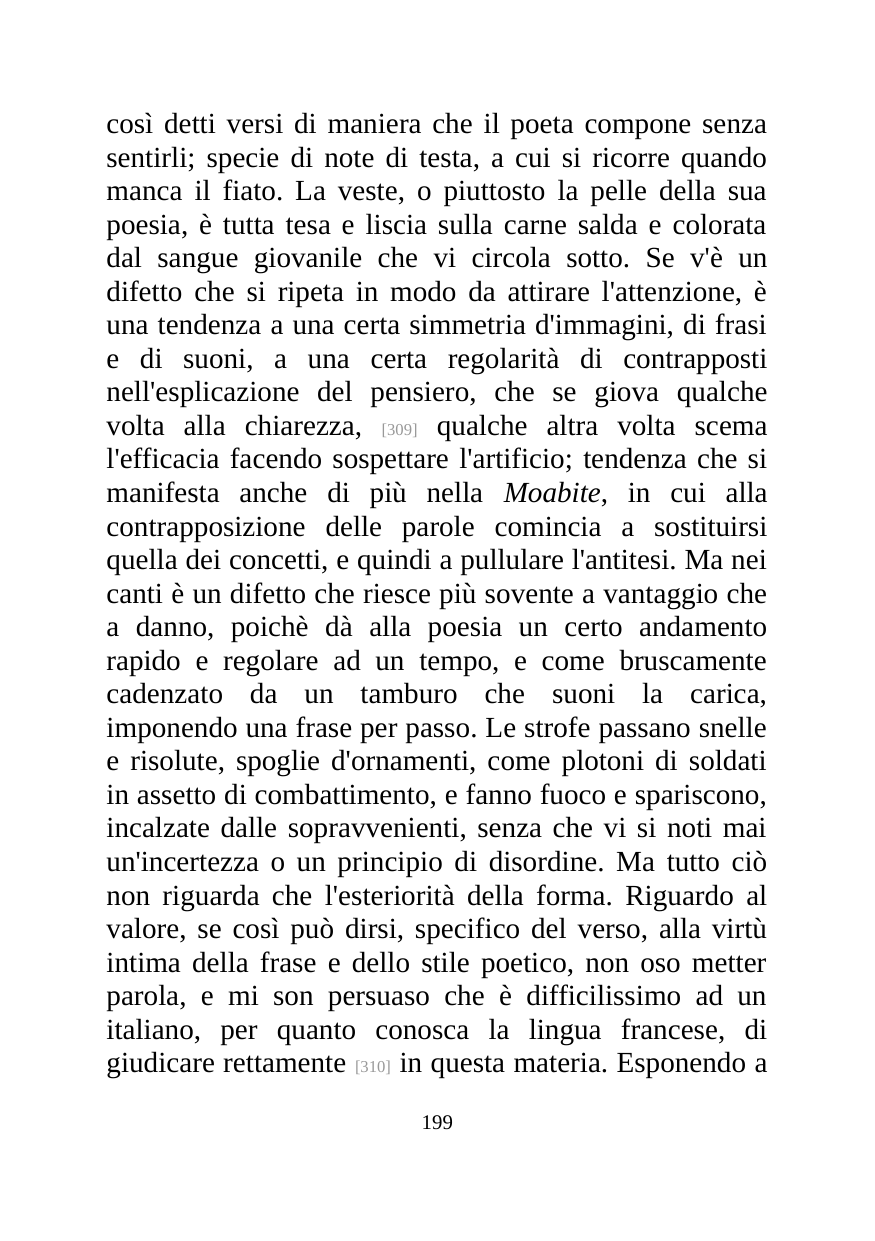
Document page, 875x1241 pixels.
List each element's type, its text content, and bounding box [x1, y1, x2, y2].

text così detti versi di maniera che il poeta compone senza sentirli; specie di note di testa, a cui si ricorre quando manca il fiato. La veste, o piuttosto la pelle della sua poesia, è tutta tesa e liscia sulla carne salda e colorata dal sangue giovanile che vi circola sotto. Se v'è un difetto che si ripeta in modo da attirare l'attenzione, è una tendenza a una certa simmetria d'immagini, di frasi e di suoni, a una certa regolarità di contrapposti nell'esplicazione del pensiero, che se giova qualche volta alla chiarezza, [309] qualche altra volta scema l'efficacia facendo sospettare l'artificio; tendenza che si manifesta anche di più nella Moabite, in cui alla contrapposizione delle parole comincia a sostituirsi quella dei concetti, e quindi a pullulare l'antitesi. Ma nei canti è un difetto che riesce più sovente a vantaggio che a danno, poichè dà alla poesia un certo andamento rapido e regolare ad un tempo, e come bruscamente cadenzato da un tamburo che suoni la carica, imponendo una frase per passo. Le strofe passano snelle e risolute, spoglie d'ornamenti, come plotoni di soldati in assetto di combattimento, e fanno fuoco e spariscono, incalzate dalle sopravvenienti, senza che vi si noti mai un'incertezza o un principio di disordine. Ma tutto ciò non riguarda che l'esteriorità della forma. Riguardo al valore, se così può dirsi, specifico del verso, alla virtù intima della frase e dello stile poetico, non oso metter parola, e mi son persuaso che è difficilissimo ad un italiano, per quanto conosca la lingua francese, di giudicare rettamente [310] in questa materia. Esponendo a [106, 106, 768, 1079]
